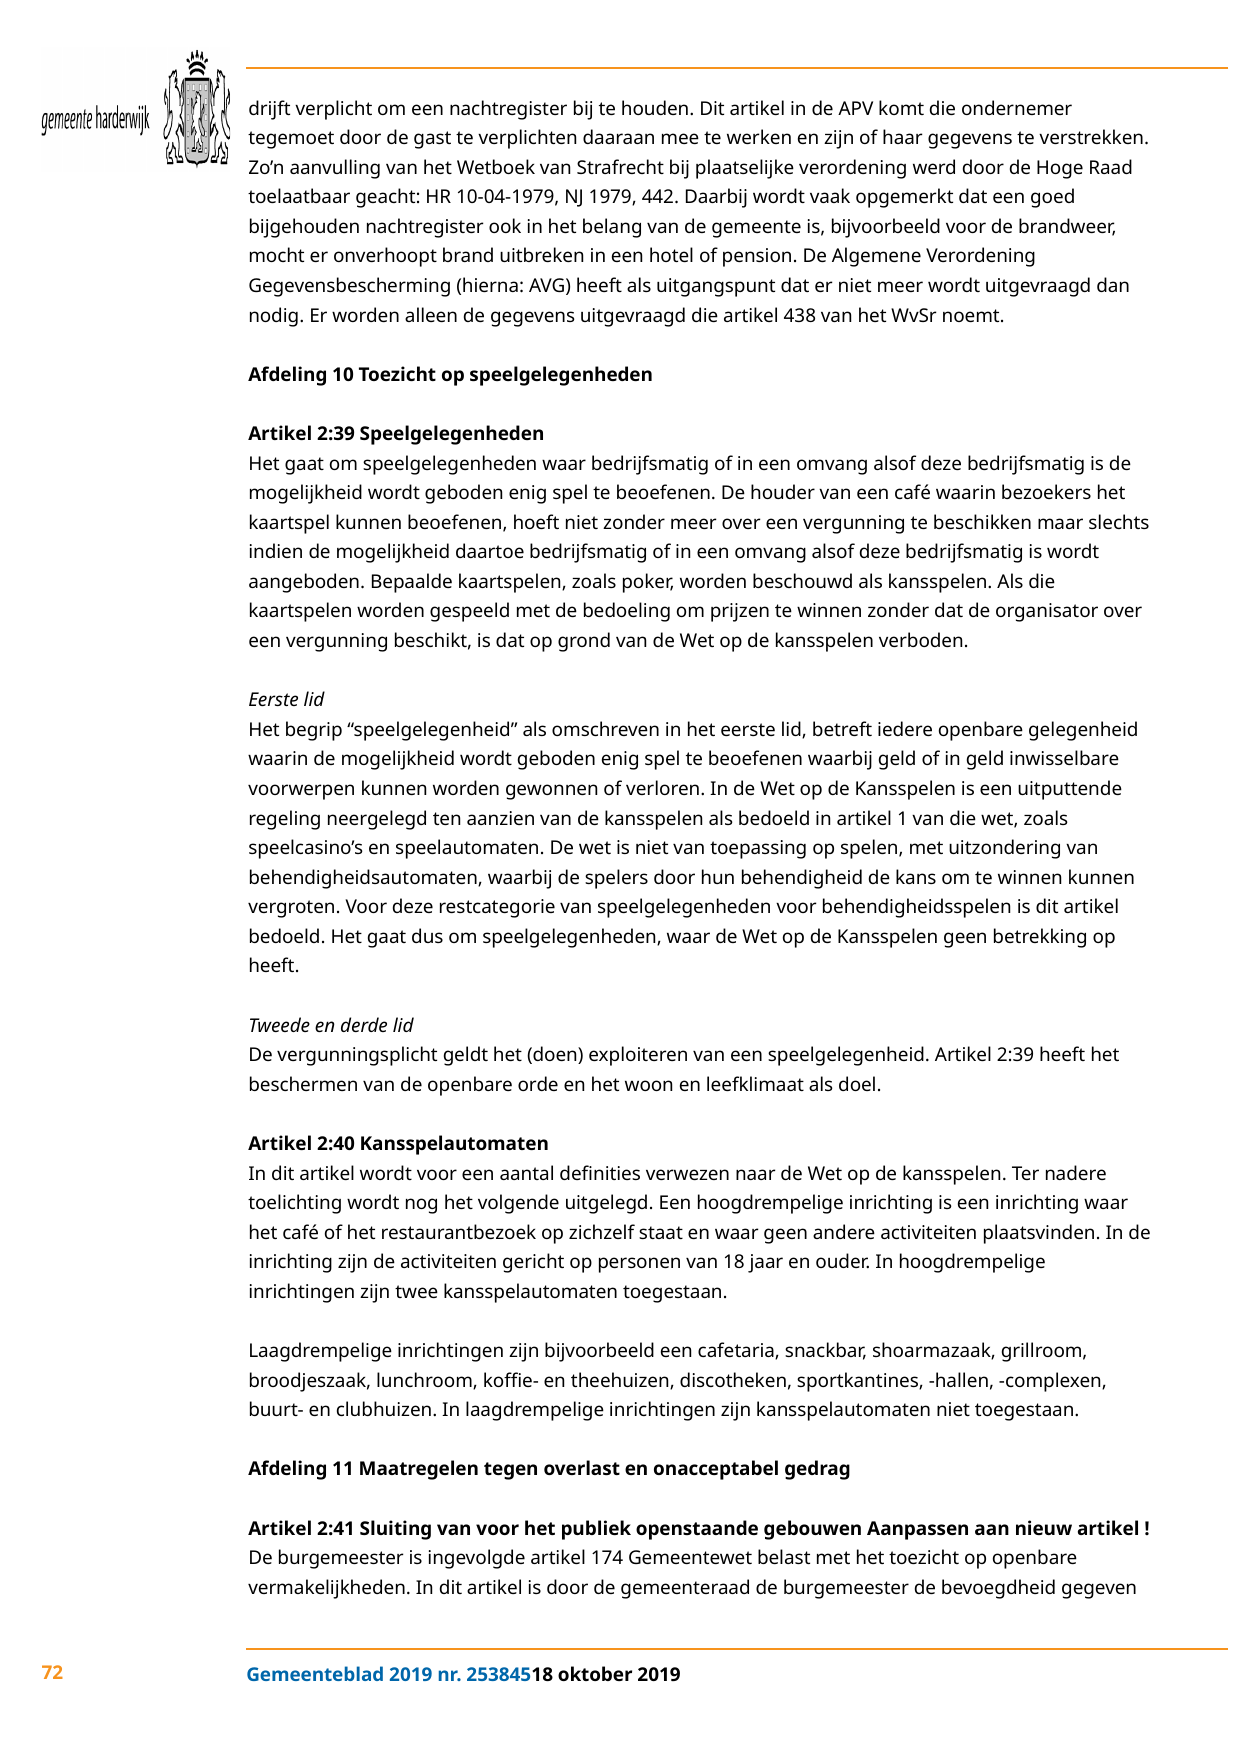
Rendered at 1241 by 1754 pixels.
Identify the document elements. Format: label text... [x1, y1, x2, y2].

text Tweede en derde lid [248, 1012, 1152, 1038]
text Het gaat om speelgelegenheden waar bedrijfsmatig of in een omvang alsof deze bedrijfsmatig is de mogelijkheid wordt geboden enig spel te beoefenen. De houder van een café waarin bezoekers het kaartspel kunnen beoefenen, hoeft niet zonder meer over een vergunning te beschikken maar slechts indien de mogelijkheid daartoe bedrijfsmatig of in een omvang alsof deze bedrijfsmatig is wordt aangeboden. Bepaalde kaartspelen, zoals poker, worden beschouwd als kansspelen. Als die kaartspelen worden gespeeld met de bedoeling om prijzen te winnen zonder dat de organisator over een vergunning beschikt, is dat op grond van de Wet op de kansspelen verboden. [248, 450, 1152, 653]
picture [41, 47, 231, 172]
text Het begrip “speelgelegenheid” als omschreven in het eerste lid, betreft iedere openbare gelegenheid waarin de mogelijkheid wordt geboden enig spel te beoefenen waarbij geld of in geld inwisselbare voorwerpen kunnen worden gewonnen of verloren. In de Wet op de Kansspelen is een uitputtende regeling neergelegd ten aanzien van de kansspelen als bedoeld in artikel 1 van die wet, zoals speelcasino’s en speelautomaten. De wet is niet van toepassing op spelen, met uitzondering van behendigheidsautomaten, waarbij de spelers door hun behendigheid de kans om te winnen kunnen vergroten. Voor deze restcategorie van speelgelegenheden voor behendigheidsspelen is dit artikel bedoeld. Het gaat dus om speelgelegenheden, waar de Wet op de Kansspelen geen betrekking op heeft. [248, 716, 1152, 978]
text Afdeling 10 Toezicht op speelgelegenheden [248, 361, 1152, 387]
text De burgemeester is ingevolgde artikel 174 Gemeentewet belast met het toezicht op openbare vermakelijkheden. In dit artikel is door de gemeenteraad de burgemeester de bevoegdheid gegeven [248, 1544, 1152, 1600]
text In dit artikel wordt voor een aantal definities verwezen naar de Wet op de kansspelen. Ter nadere toelichting wordt nog het volgende uitgelegd. Een hoogdrempelige inrichting is een inrichting waar het café of het restaurantbezoek op zichzelf staat en waar geen andere activiteiten plaatsvinden. In de inrichting zijn de activiteiten gericht op personen van 18 jaar en ouder. In hoogdrempelige inrichtingen zijn twee kansspelautomaten toegestaan. [248, 1160, 1152, 1304]
text Afdeling 11 Maatregelen tegen overlast en onacceptabel gedrag [248, 1456, 1152, 1481]
text Artikel 2:40 Kansspelautomaten [248, 1130, 1152, 1156]
text Laagdrempelige inrichtingen zijn bijvoorbeeld een cafetaria, snackbar, shoarmazaak, grillroom, broodjeszaak, lunchroom, koffie- en theehuizen, discotheken, sportkantines, -hallen, -complexen, buurt- en clubhuizen. In laagdrempelige inrichtingen zijn kansspelautomaten niet toegestaan. [248, 1337, 1152, 1422]
text Artikel 2:41 Sluiting van voor het publiek openstaande gebouwen Aanpassen aan nieuw artikel ! [248, 1515, 1152, 1541]
text Eerste lid [248, 686, 1152, 712]
text drijft verplicht om een nachtregister bij te houden. Dit artikel in de APV komt die ondernemer tegemoet door de gast te verplichten daaraan mee te werken en zijn of haar gegevens te verstrekken. Zo’n aanvulling van het Wetboek van Strafrecht bij plaatselijke verordening werd door de Hoge Raad toelaatbaar geacht: HR 10-04-1979, NJ 1979, 442. Daarbij wordt vaak opgemerkt dat een goed bijgehouden nachtregister ook in het belang van de gemeente is, bijvoorbeeld voor de brandweer, mocht er onverhoopt brand uitbreken in een hotel of pension. De Algemene Verordening Gegevensbescherming (hierna: AVG) heeft als uitgangspunt dat er niet meer wordt uitgevraagd dan nodig. Er worden alleen de gegevens uitgevraagd die artikel 438 van het WvSr noemt. [248, 95, 1152, 328]
text Artikel 2:39 Speelgelegenheden [248, 420, 1152, 446]
text De vergunningsplicht geldt het (doen) exploiteren van een speelgelegenheid. Artikel 2:39 heeft het beschermen van de openbare orde en het woon en leefklimaat als doel. [248, 1041, 1152, 1097]
